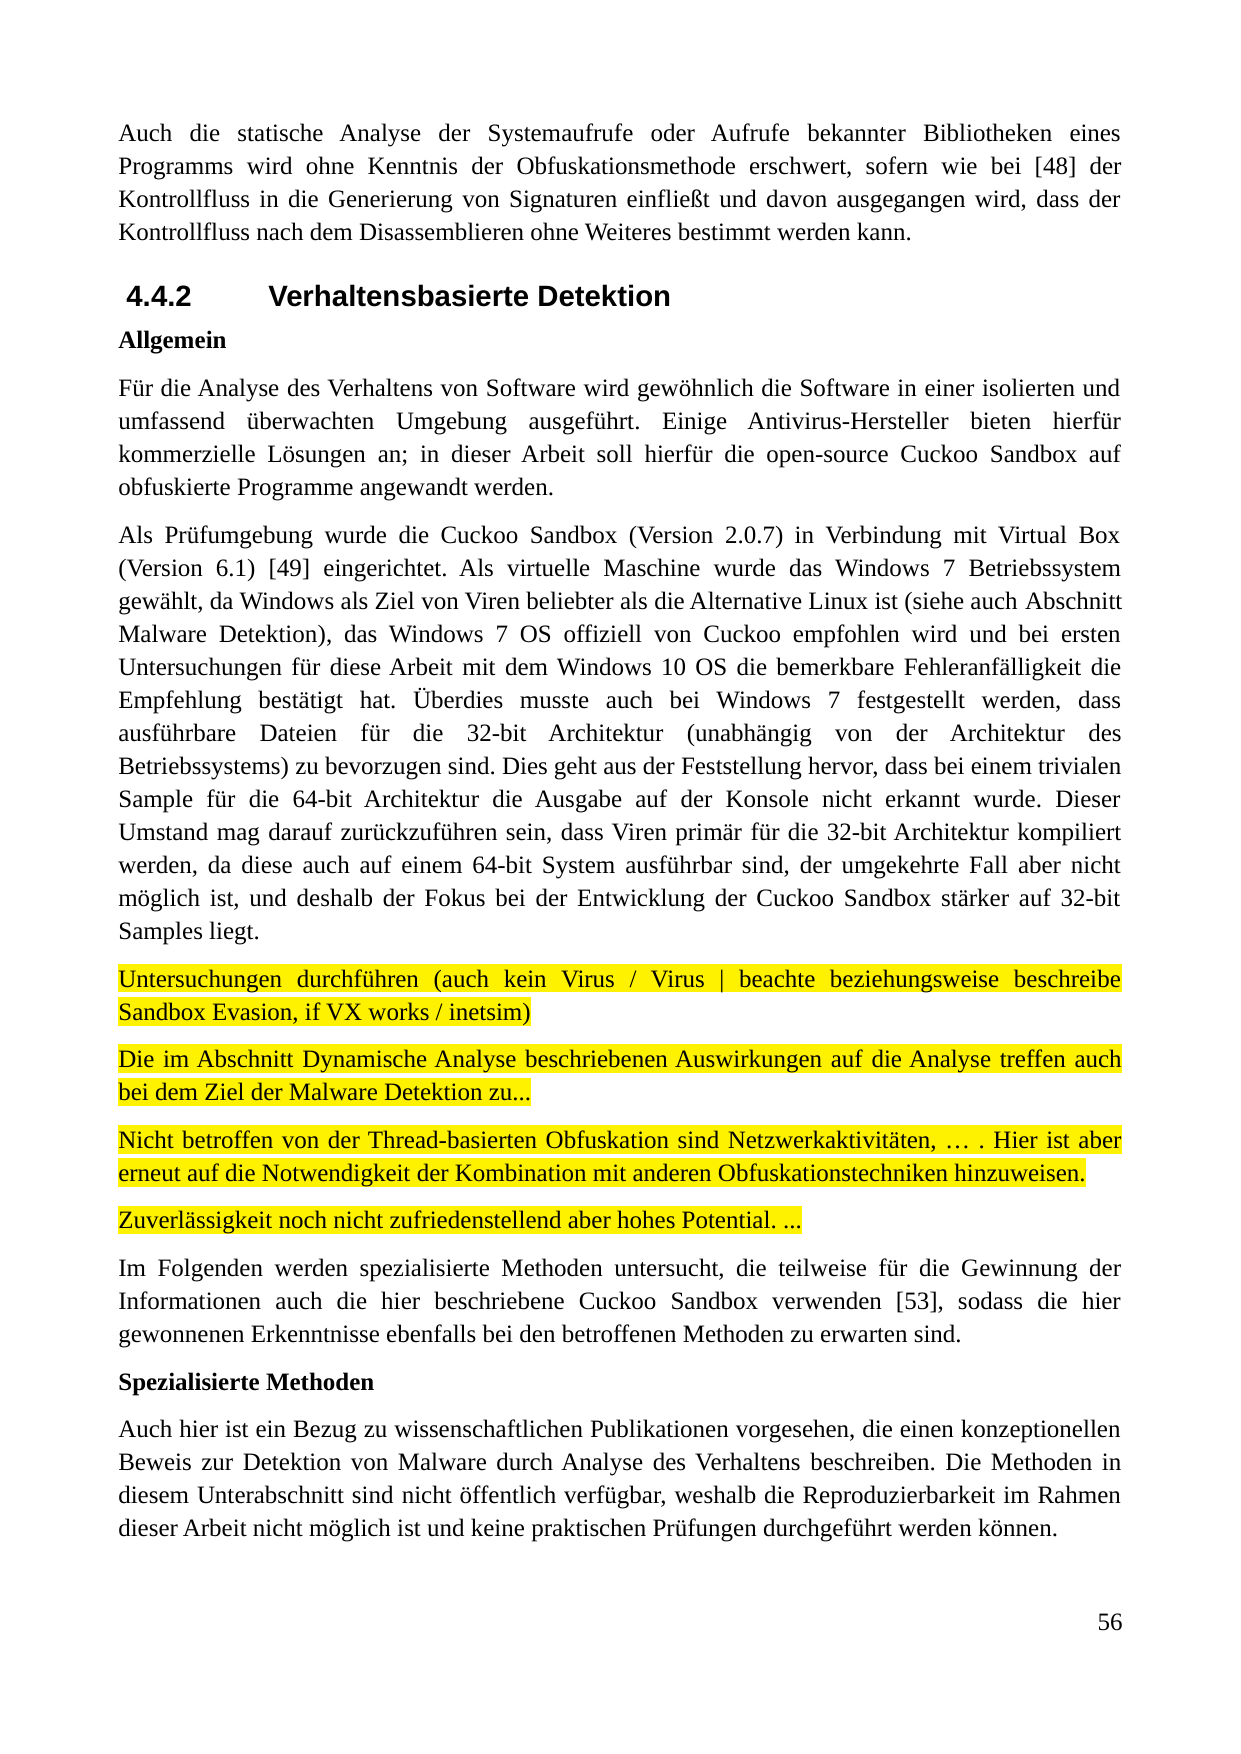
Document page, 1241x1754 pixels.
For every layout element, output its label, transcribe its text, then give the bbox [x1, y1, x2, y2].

text Im Folgenden werden spezialisierte Methoden untersucht, die teilweise für die Gewinnung der Informationen auch die hier beschriebene Cuckoo Sandbox verwenden [53], sodass die hier gewonnenen Erkenntnisse ebenfalls bei den betroffenen Methoden zu erwarten sind. [118, 1253, 1122, 1348]
subtitle Verhaltensbasierte Detektion [118, 279, 1122, 313]
text Die im Abschnitt Dynamische Analyse beschriebenen Auswirkungen auf die Analyse treffen auch bei dem Ziel der Malware Detektion zu... [118, 1044, 1122, 1106]
text Als Prüfumgebung wurde die Cuckoo Sandbox (Version 2.0.7) in Verbindung mit Virtual Box (Version 6.1) [49] eingerichtet. Als virtuelle Maschine wurde das Windows 7 Betriebssystem gewählt, da Windows als Ziel von Viren beliebter als die Alternative Linux ist (siehe auch Abschnitt Malware Detektion), das Windows 7 OS offiziell von Cuckoo empfohlen wird und bei ersten Untersuchungen für diese Arbeit mit dem Windows 10 OS die bemerkbare Fehleranfälligkeit die Empfehlung bestätigt hat. Überdies musste auch bei Windows 7 festgestellt werden, dass ausführbare Dateien für die 32-bit Architektur (unabhängig von der Architektur des Betriebssystems) zu bevorzugen sind. Dies geht aus der Feststellung hervor, dass bei einem trivialen Sample für die 64-bit Architektur die Ausgabe auf der Konsole nicht erkannt wurde. Dieser Umstand mag darauf zurückzuführen sein, dass Viren primär für die 32-bit Architektur kompiliert werden, da diese auch auf einem 64-bit System ausführbar sind, der umgekehrte Fall aber nicht möglich ist, und deshalb der Fokus bei der Entwicklung der Cuckoo Sandbox stärker auf 32-bit Samples liegt. [118, 520, 1122, 945]
text Untersuchungen durchführen (auch kein Virus / Virus | beachte beziehungsweise beschreibe Sandbox Evasion, if VX works / inetsim) [118, 964, 1122, 1026]
text Auch die statische Analyse der Systemaufrufe oder Aufrufe bekannter Bibliotheken eines Programms wird ohne Kenntnis der Obfuskationsmethode erschwert, sofern wie bei [48] der Kontrollfluss in die Generierung von Signaturen einfließt und davon ausgegangen wird, dass der Kontrollfluss nach dem Disassemblieren ohne Weiteres bestimmt werden kann. [118, 118, 1122, 246]
text Allgemein [118, 326, 1122, 354]
text Zuverlässigkeit noch nicht zufriedenstellend aber hohes Potential. ... [118, 1206, 1122, 1234]
text Spezialisierte Methoden [118, 1367, 1122, 1396]
text Nicht betroffen von der Thread-basierten Obfuskation sind Netzwerkaktivitäten, … . Hier ist aber erneut auf die Notwendigkeit der Kombination mit anderen Obfuskationstechniken hinzuweisen. [118, 1125, 1122, 1187]
text Auch hier ist ein Bezug zu wissenschaftlichen Publikationen vorgesehen, die einen konzeptionellen Beweis zur Detektion von Malware durch Analyse des Verhaltens beschreiben. Die Methoden in diesem Unterabschnitt sind nicht öffentlich verfügbar, weshalb die Reproduzierbarkeit im Rahmen dieser Arbeit nicht möglich ist und keine praktischen Prüfungen durchgeführt werden können. [118, 1414, 1122, 1542]
text Für die Analyse des Verhaltens von Software wird gewöhnlich die Software in einer isolierten und umfassend überwachten Umgebung ausgeführt. Einige Antivirus-Hersteller bieten hierfür kommerzielle Lösungen an; in dieser Arbeit soll hierfür die open-source Cuckoo Sandbox auf obfuskierte Programme angewandt werden. [118, 373, 1122, 501]
